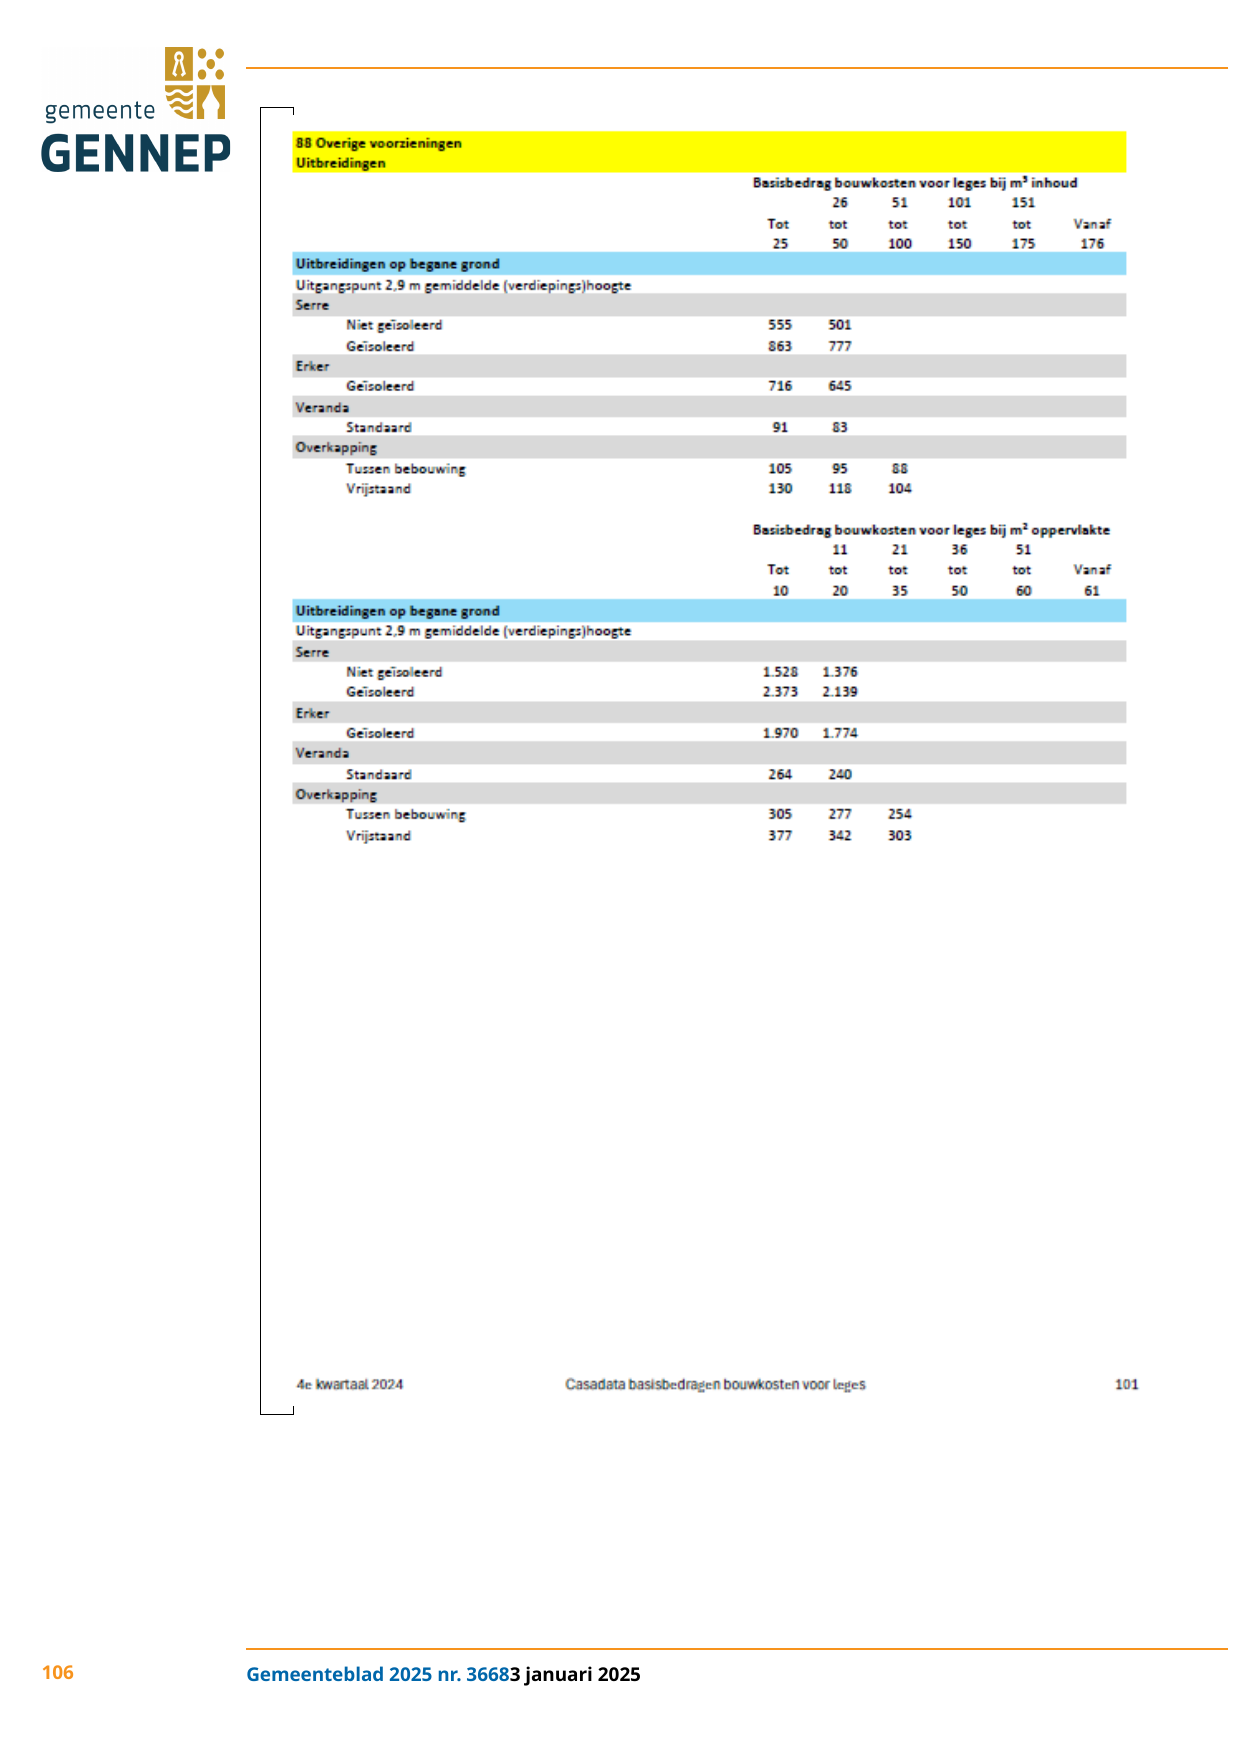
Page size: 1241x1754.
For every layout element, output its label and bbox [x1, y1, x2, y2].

picture [41, 47, 231, 172]
picture [268, 115, 1173, 1406]
